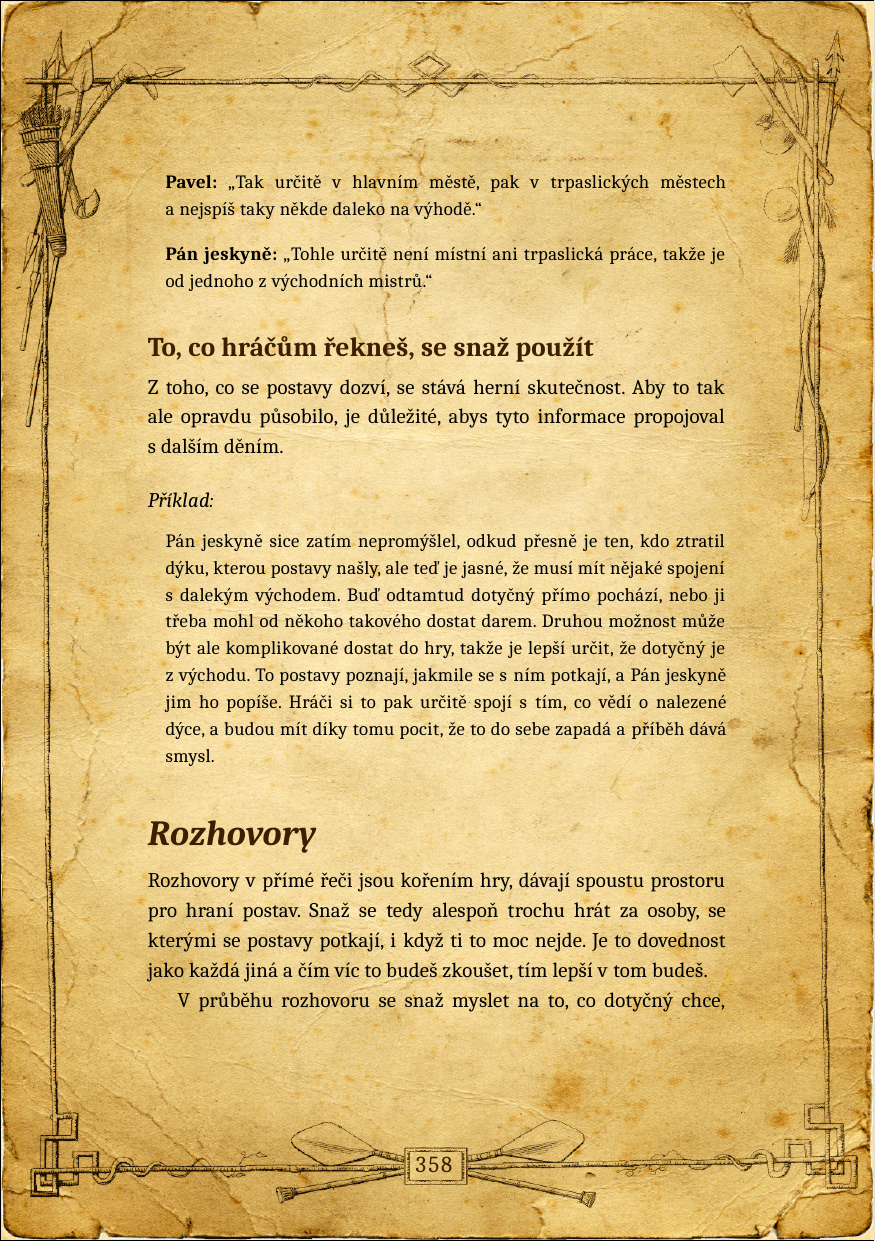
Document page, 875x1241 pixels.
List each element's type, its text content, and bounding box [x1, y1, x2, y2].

text Pán jeskyně: „Tohle určitě není místní ani trpaslická práce, takže je od jednoho z⁠ východních mistrů.“ [165, 243, 726, 292]
text Pán jeskyně sice zatím nepromýšlel, odkud přesně je ten, kdo ztratil dýku, kterou postavy našly, ale teď je jasné, že musí mít nějaké spojení s⁠ dalekým východem. Buď odtamtud dotyčný přímo pochází, nebo ji třeba mohl od někoho takového dostat darem. Druhou možnost může být ale komplikované dostat do hry, takže je lepší určit, že dotyčný je z⁠ východu. To postavy poznají, jakmile se s⁠ ním potkají, a⁠ Pán jeskyně jim ho popíše. Hráči si to pak určitě spojí s⁠ tím, co vědí o⁠ nalezené dýce, a⁠ budou mít díky tomu pocit, že to do sebe zapadá a⁠ příběh dává smysl. [165, 530, 726, 767]
text Pavel: „Tak určitě v⁠ hlavním městě, pak v⁠ trpaslických městech a⁠ nejspíš taky někde daleko na výhodě.“ [165, 172, 726, 220]
text Z⁠ toho, co se postavy dozví, se stává herní skutečnost. Aby to tak ale opravdu působilo, je důležité, abys tyto informace propojoval s⁠ dalším děním. [148, 375, 726, 459]
picture [1, 1, 874, 1240]
text Rozhovory v⁠ přímé řeči jsou kořením hry, dávají spoustu prostoru pro hraní postav. Snaž se tedy alespoň trochu hrát za osoby, se kterými se postavy potkají, i⁠ když ti to moc nejde. Je to dovednost jako každá jiná a⁠ čím víc to budeš zkoušet, tím lepší v⁠ tom budeš. V⁠ průběhu rozhovoru se snaž myslet na to, co dotyčný chce, [148, 869, 726, 1013]
subtitle Rozhovory [148, 813, 726, 854]
text Příklad: [148, 489, 726, 513]
subtitle To, co hráčům řekneš, se snaž použít [148, 332, 726, 363]
